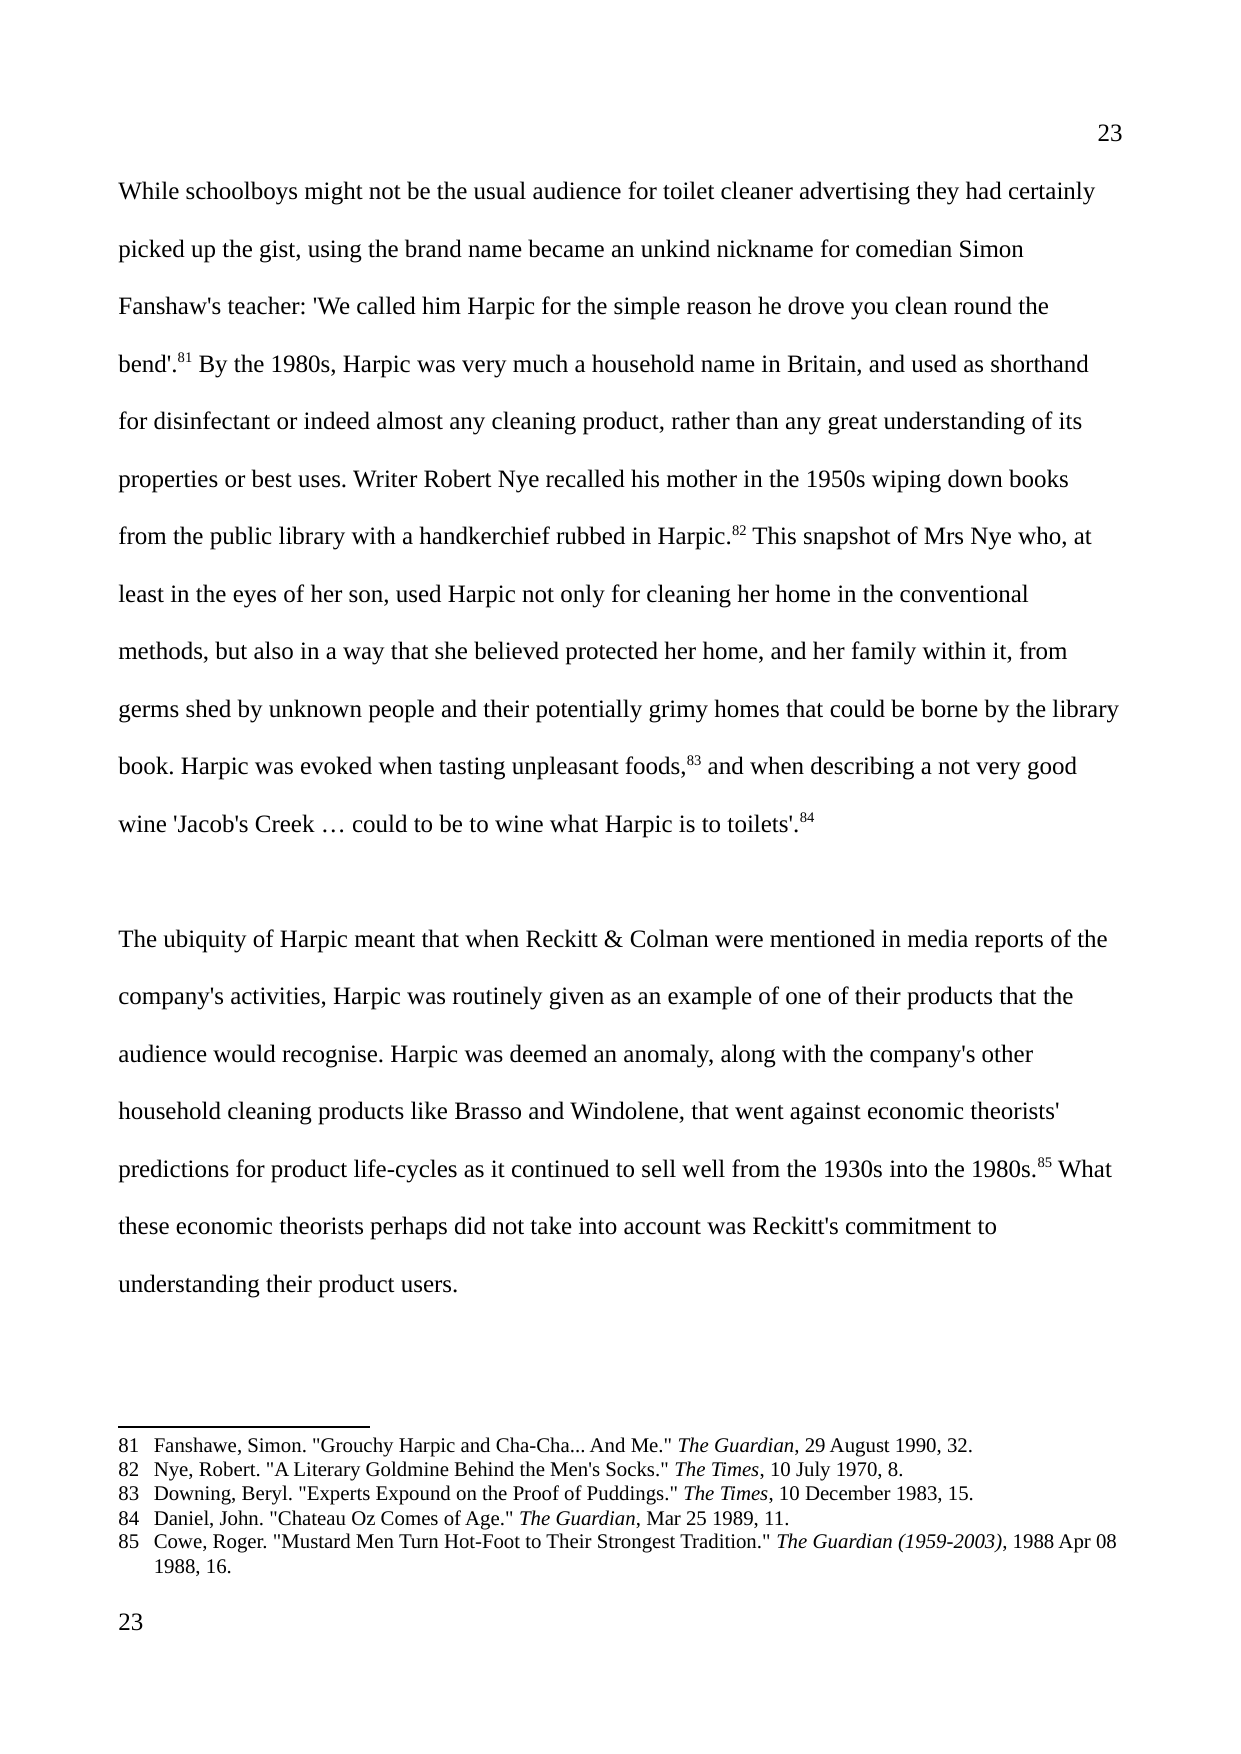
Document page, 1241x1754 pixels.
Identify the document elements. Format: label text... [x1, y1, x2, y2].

text Daniel, John. "Chateau Oz Comes of Age." The Guardian, Mar 25 1989, 11. [118, 1505, 1122, 1529]
text Downing, Beryl. "Experts Expound on the Proof of Puddings." The Times, 10 December 1983, 15. [118, 1481, 1122, 1505]
text While schoolboys might not be the usual audience for toilet cleaner advertising they had certainly picked up the gist, using the brand name became an unkind nickname for comedian Simon Fanshaw's teacher: 'We called him Harpic for the simple reason he drove you clean round the bend'. By the 1980s, Harpic was very much a household name in Britain, and used as shorthand for disinfectant or indeed almost any cleaning product, rather than any great understanding of its properties or best uses. Writer Robert Nye recalled his mother in the 1950s wiping down books from the public library with a handkerchief rubbed in Harpic. This snapshot of Mrs Nye who, at least in the eyes of her son, used Harpic not only for cleaning her home in the conventional methods, but also in a way that she believed protected her home, and her family within it, from germs shed by unknown people and their potentially grimy homes that could be borne by the library book. Harpic was evoked when tasting unpleasant foods, and when describing a not very good wine 'Jacob's Creek … could to be to wine what Harpic is to toilets'. [118, 176, 1122, 838]
text The ubiquity of Harpic meant that when Reckitt & Colman were mentioned in media reports of the company's activities, Harpic was routinely given as an example of one of their products that the audience would recognise. Harpic was deemed an anomaly, along with the company's other household cleaning products like Brasso and Windolene, that went against economic theorists' predictions for product life-cycles as it continued to sell well from the 1930s into the 1980s. What these economic theorists perhaps did not take into account was Reckitt's commitment to understanding their product users. [118, 924, 1122, 1298]
text Fanshawe, Simon. "Grouchy Harpic and Cha-Cha... And Me." The Guardian, 29 August 1990, 32. [118, 1433, 1122, 1457]
text Cowe, Roger. "Mustard Men Turn Hot-Foot to Their Strongest Tradition." The Guardian (1959-2003), 1988 Apr 08 1988, 16. [118, 1529, 1122, 1578]
text Nye, Robert. "A Literary Goldmine Behind the Men's Socks." The Times, 10 July 1970, 8. [118, 1457, 1122, 1481]
